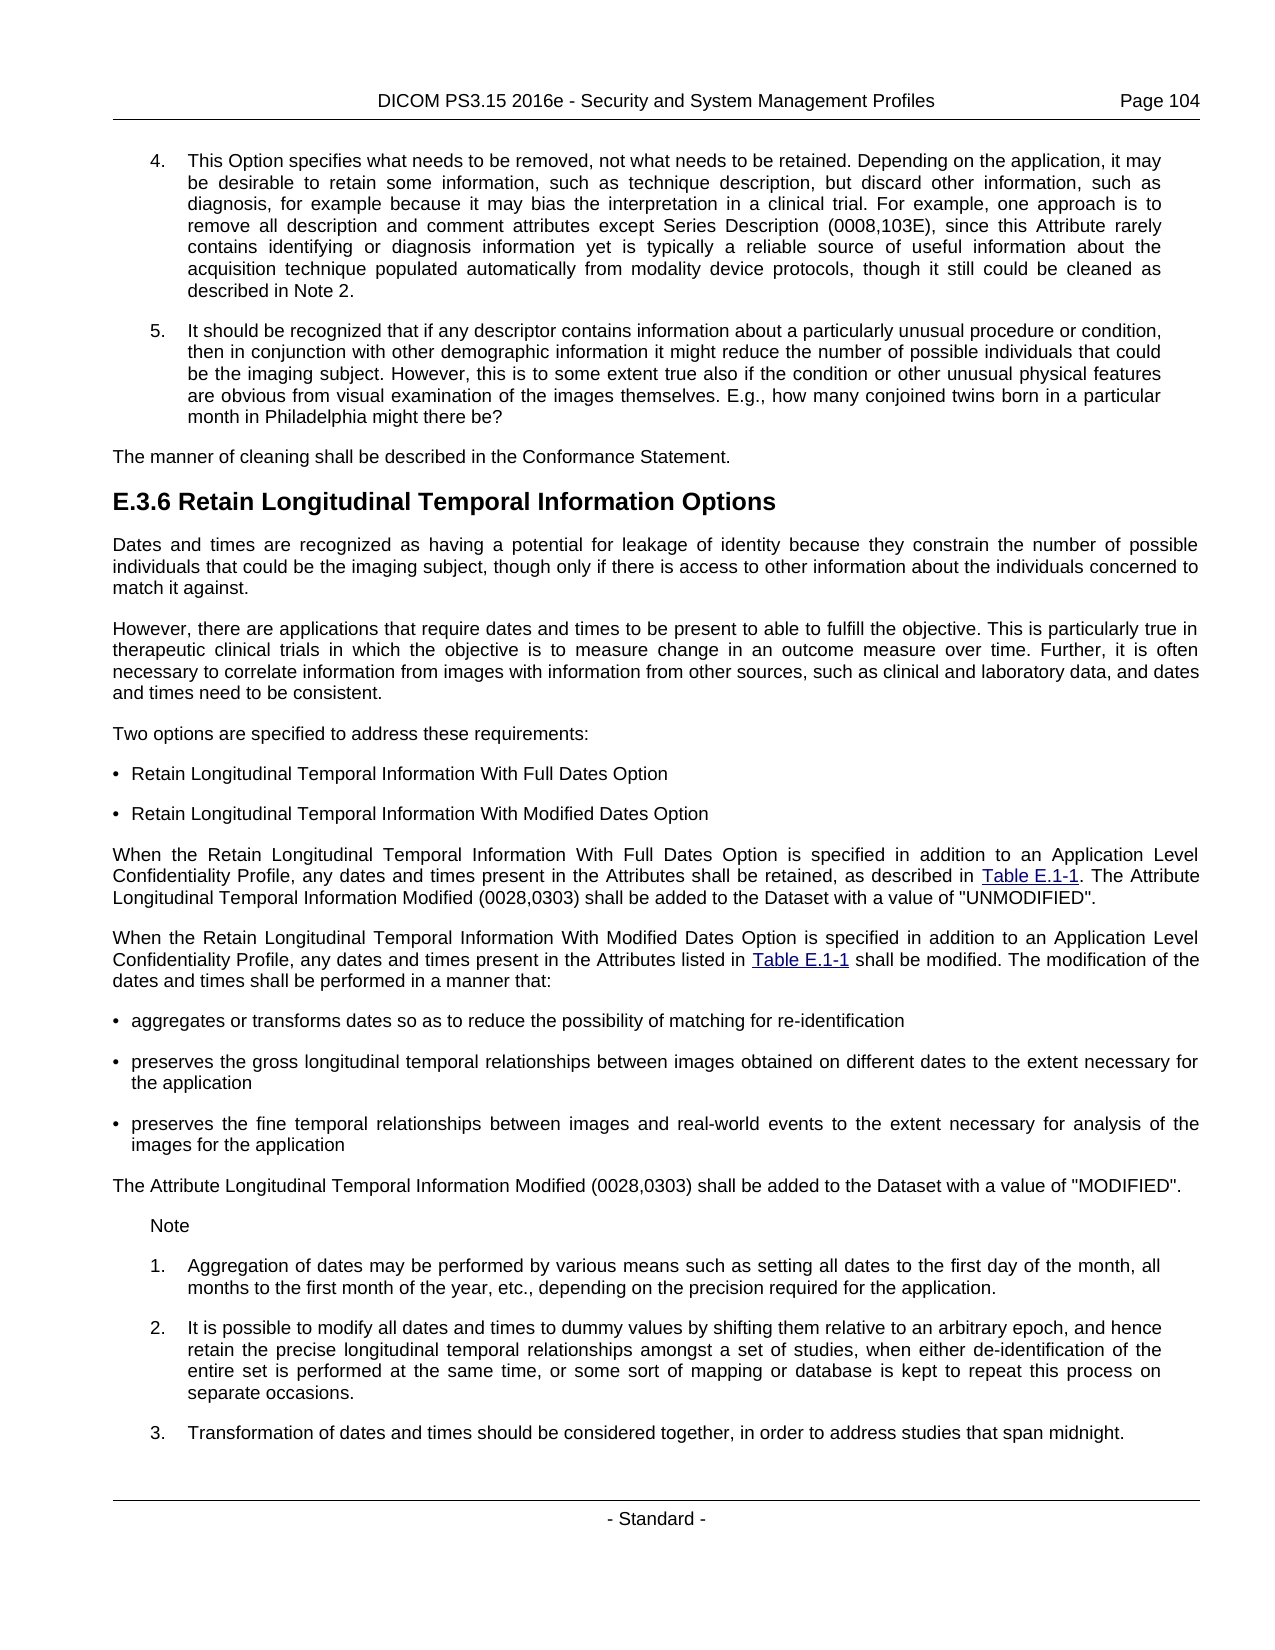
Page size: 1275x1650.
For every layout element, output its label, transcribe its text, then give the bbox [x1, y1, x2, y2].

list preserves the fine temporal relationships between images and real-world events to the extent necessary for analysis of the images for the application [112, 1112, 1200, 1156]
text The Attribute Longitudinal Temporal Information Modified (0028,0303) shall be added to the Dataset with a value of "MODIFIED". [112, 1174, 1200, 1196]
list It should be recognized that if any descriptor contains information about a particularly unusual procedure or condition, then in conjunction with other demographic information it might reduce the number of possible individuals that could be the imaging subject. However, this is to some extent true also if the condition or other unusual physical features are obvious from visual examination of the images themselves. E.g., how many conjoined twins born in a particular month in Philadelphia might there be? [150, 320, 1162, 427]
text E.3.6 Retain Longitudinal Temporal Information Options [112, 487, 1200, 515]
list This Option specifies what needs to be removed, not what needs to be retained. Depending on the application, it may be desirable to retain some information, such as technique description, but discard other information, such as diagnosis, for example because it may bias the interpretation in a clinical trial. For example, one approach is to remove all description and comment attributes except Series Description (0008,103E), since this Attribute rarely contains identifying or diagnosis information yet is typically a reliable source of useful information about the acquisition technique populated automatically from modality device protocols, though it still could be cleaned as described in Note 2. [150, 150, 1162, 301]
list It is possible to modify all dates and times to dummy values by shifting them relative to an arbitrary epoch, and hence retain the precise longitudinal temporal relationships amongst a set of studies, when either de-identification of the entire set is performed at the same time, or some sort of mapping or database is kept to repeat this process on separate occasions. [150, 1317, 1162, 1403]
list Aggregation of dates may be performed by various means such as setting all dates to the first day of the month, all months to the first month of the year, etc., depending on the precision required for the application. [150, 1255, 1162, 1298]
list preserves the gross longitudinal temporal relationships between images obtained on different dates to the extent necessary for the application [112, 1051, 1200, 1094]
text When the Retain Longitudinal Temporal Information With Modified Dates Option is specified in addition to an Application Level Confidentiality Profile, any dates and times present in the Attributes listed in Table E.1-1 shall be modified. The modification of the dates and times shall be performed in a manner that: [112, 927, 1200, 992]
list Retain Longitudinal Temporal Information With Full Dates Option [112, 763, 1200, 784]
text However, there are applications that require dates and times to be present to able to fulfill the objective. This is particularly true in therapeutic clinical trials in which the objective is to measure change in an outcome measure over time. Further, it is often necessary to correlate information from images with information from other sources, such as clinical and laboratory data, and dates and times need to be consistent. [112, 617, 1200, 704]
list aggregates or transforms dates so as to reduce the possibility of matching for re-identification [112, 1010, 1200, 1032]
text The manner of cleaning shall be described in the Conformance Statement. [112, 446, 1200, 468]
text Dates and times are recognized as having a potential for leakage of identity because they constrain the number of possible individuals that could be the imaging subject, though only if there is access to other information about the individuals concerned to match it against. [112, 534, 1200, 599]
text When the Retain Longitudinal Temporal Information With Full Dates Option is specified in addition to an Application Level Confidentiality Profile, any dates and times present in the Attributes shall be retained, as described in Table E.1-1. The Attribute Longitudinal Temporal Information Modified (0028,0303) shall be added to the Dataset with a value of "UNMODIFIED". [112, 843, 1200, 908]
text Two options are specified to address these requirements: [112, 722, 1200, 744]
list Transformation of dates and times should be considered together, in order to address studies that span midnight. [150, 1422, 1162, 1443]
text Note [150, 1215, 1162, 1236]
list Retain Longitudinal Temporal Information With Modified Dates Option [112, 803, 1200, 825]
